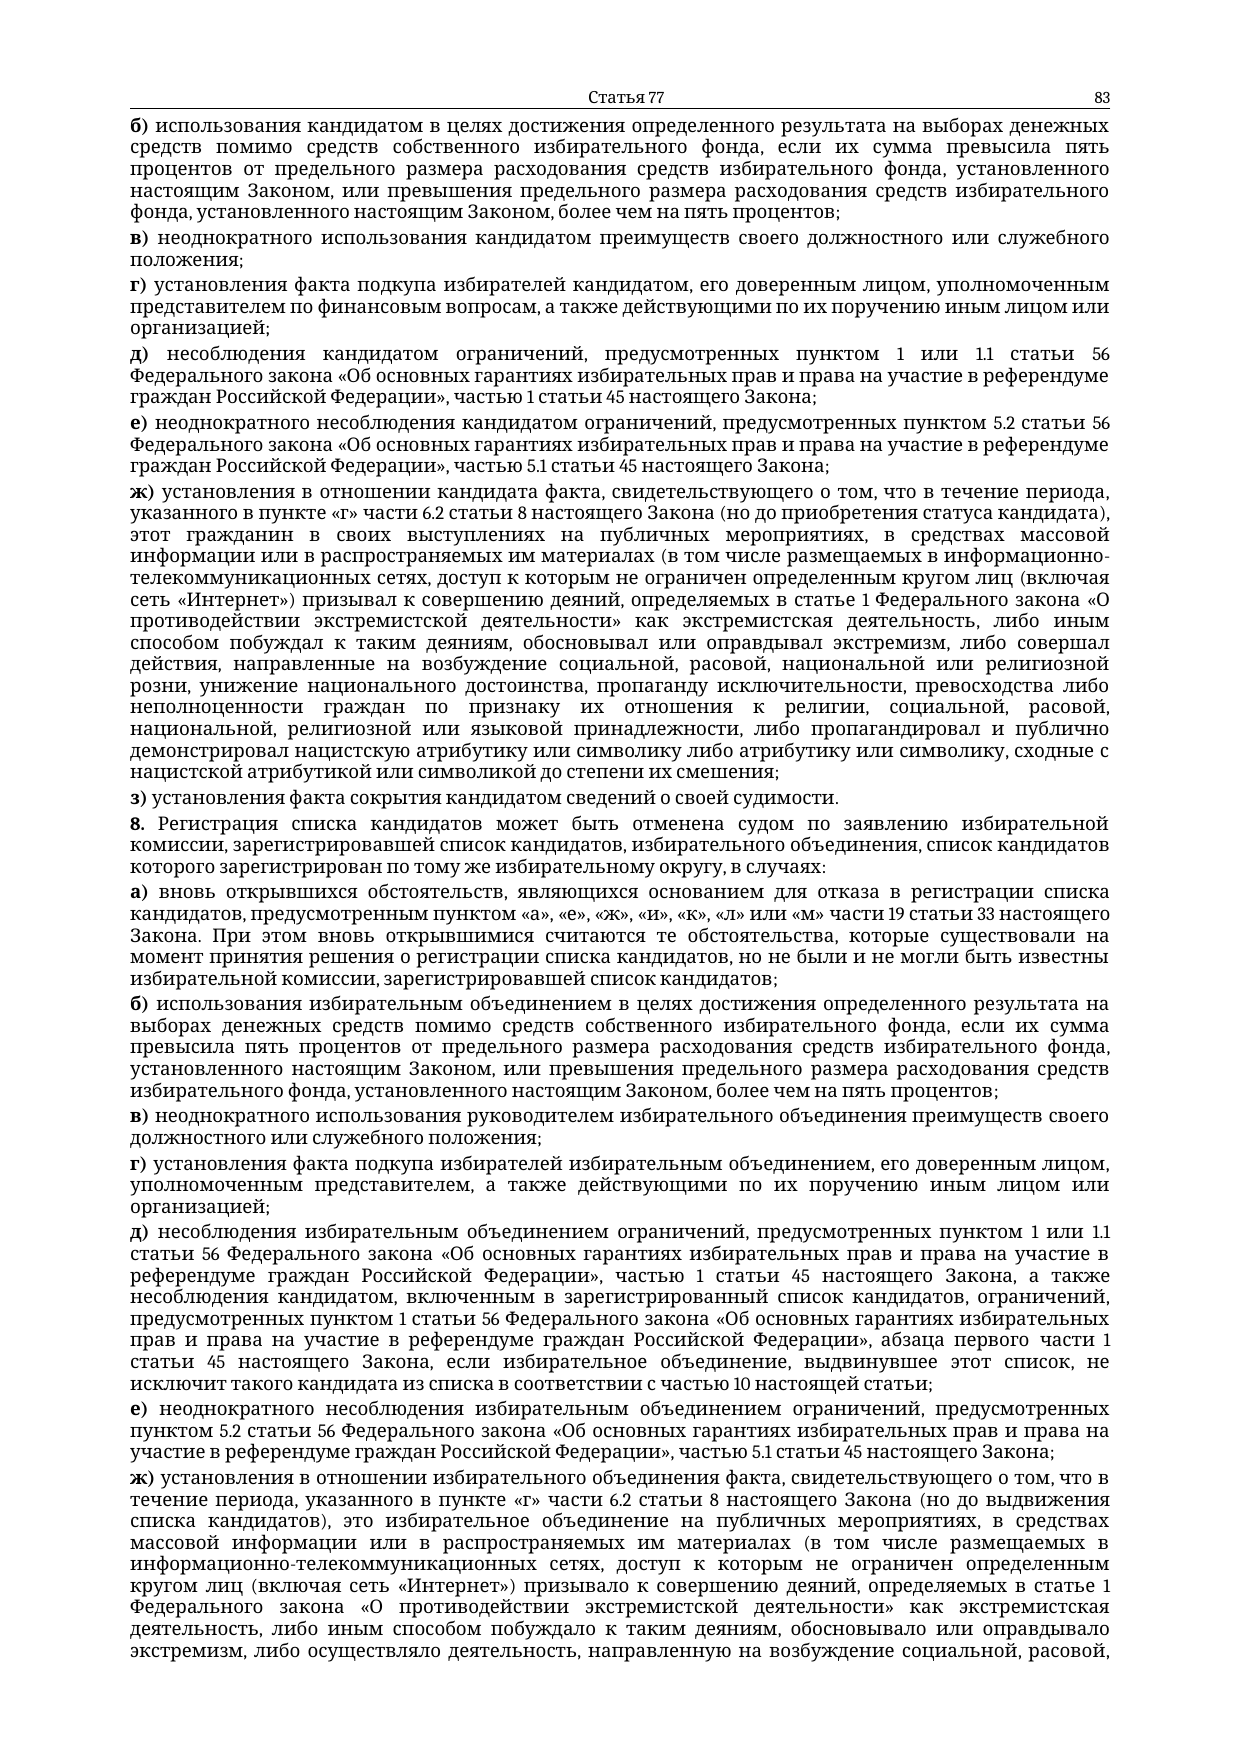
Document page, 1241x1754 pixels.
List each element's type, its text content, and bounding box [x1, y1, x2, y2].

text а) вновь открывшихся обстоятельств, являющихся основанием для отказа в регистрации списка кандидатов, предусмотренным пунктом «а», «е», «ж», «и», «к», «л» или «м» части 19 статьи 33 настоящего Закона. При этом вновь открывшимися считаются те обстоятельства, которые существовали на момент принятия решения о регистрации списка кандидатов, но не были и не могли быть известны избирательной комиссии, зарегистрировавшей список кандидатов; [130, 882, 1110, 990]
text б) использования кандидатом в целях достижения определенного результата на выборах денежных средств помимо средств собственного избирательного фонда, если их сумма превысила пять процентов от предельного размера расходования средств избирательного фонда, установленного настоящим Законом, или превышения предельного размера расходования средств избирательного фонда, установленного настоящим Законом, более чем на пять процентов; [130, 116, 1110, 223]
text д) несоблюдения кандидатом ограничений, предусмотренных пунктом 1 или 1.1 статьи 56 Федерального закона «Об основных гарантиях избирательных прав и права на участие в референдуме граждан Российской Федерации», частью 1 статьи 45 настоящего Закона; [130, 344, 1110, 408]
text 8. Регистрация списка кандидатов может быть отменена судом по заявлению избирательной комиссии, зарегистрировавшей список кандидатов, избирательного объединения, список кандидатов которого зарегистрирован по тому же избирательному округу, в случаях: [130, 813, 1110, 878]
text г) установления факта подкупа избирателей кандидатом, его доверенным лицом, уполномоченным представителем по финансовым вопросам, а также действующими по их поручению иным лицом или организацией; [130, 275, 1110, 339]
text в) неоднократного использования руководителем избирательного объединения преимуществ своего должностного или служебного положения; [130, 1106, 1110, 1149]
text ж) установления в отношении избирательного объединения факта, свидетельствующего о том, что в течение периода, указанного в пункте «г» части 6.2 статьи 8 настоящего Закона (но до выдвижения списка кандидатов), это избирательное объединение на публичных мероприятиях, в средствах массовой информации или в распространяемых им материалах (в том числе размещаемых в информационно-телекоммуникационных сетях, доступ к которым не ограничен определенным кругом лиц (включая сеть «Интернет») призывало к совершению деяний, определяемых в статье 1 Федерального закона «О противодействии экстремистской деятельности» как экстремистская деятельность, либо иным способом побуждало к таким деяниям, обосновывало или оправдывало экстремизм, либо осуществляло деятельность, направленную на возбуждение социальной, расовой, [130, 1468, 1110, 1662]
text г) установления факта подкупа избирателей избирательным объединением, его доверенным лицом, уполномоченным представителем, а также действующими по их поручению иным лицом или организацией; [130, 1153, 1110, 1218]
text е) неоднократного несоблюдения избирательным объединением ограничений, предусмотренных пунктом 5.2 статьи 56 Федерального закона «Об основных гарантиях избирательных прав и права на участие в референдуме граждан Российской Федерации», частью 5.1 статьи 45 настоящего Закона; [130, 1399, 1110, 1463]
text ж) установления в отношении кандидата факта, свидетельствующего о том, что в течение периода, указанного в пункте «г» части 6.2 статьи 8 настоящего Закона (но до приобретения статуса кандидата), этот гражданин в своих выступлениях на публичных мероприятиях, в средствах массовой информации или в распространяемых им материалах (в том числе размещаемых в информационно-телекоммуникационных сетях, доступ к которым не ограничен определенным кругом лиц (включая сеть «Интернет») призывал к совершению деяний, определяемых в статье 1 Федерального закона «О противодействии экстремистской деятельности» как экстремистская деятельность, либо иным способом побуждал к таким деяниям, обосновывал или оправдывал экстремизм, либо совершал действия, направленные на возбуждение социальной, расовой, национальной или религиозной розни, унижение национального достоинства, пропаганду исключительности, превосходства либо неполноценности граждан по признаку их отношения к религии, социальной, расовой, национальной, религиозной или языковой принадлежности, либо пропагандировал и публично демонстрировал нацистскую атрибутику или символику либо атрибутику или символику, сходные с нацистской атрибутикой или символикой до степени их смешения; [130, 481, 1110, 783]
text в) неоднократного использования кандидатом преимуществ своего должностного или служебного положения; [130, 227, 1110, 271]
text д) несоблюдения избирательным объединением ограничений, предусмотренных пунктом 1 или 1.1 статьи 56 Федерального закона «Об основных гарантиях избирательных прав и права на участие в референдуме граждан Российской Федерации», частью 1 статьи 45 настоящего Закона, а также несоблюдения кандидатом, включенным в зарегистрированный список кандидатов, ограничений, предусмотренных пунктом 1 статьи 56 Федерального закона «Об основных гарантиях избирательных прав и права на участие в референдуме граждан Российской Федерации», абзаца первого части 1 статьи 45 настоящего Закона, если избирательное объединение, выдвинувшее этот список, не исключит такого кандидата из списка в соответствии с частью 10 настоящей статьи; [130, 1222, 1110, 1394]
text е) неоднократного несоблюдения кандидатом ограничений, предусмотренных пунктом 5.2 статьи 56 Федерального закона «Об основных гарантиях избирательных прав и права на участие в референдуме граждан Российской Федерации», частью 5.1 статьи 45 настоящего Закона; [130, 412, 1110, 477]
text з) установления факта сокрытия кандидатом сведений о своей судимости. [130, 787, 1110, 809]
text б) использования избирательным объединением в целях достижения определенного результата на выборах денежных средств помимо средств собственного избирательного фонда, если их сумма превысила пять процентов от предельного размера расходования средств избирательного фонда, установленного настоящим Законом, или превышения предельного размера расходования средств избирательного фонда, установленного настоящим Законом, более чем на пять процентов; [130, 994, 1110, 1102]
